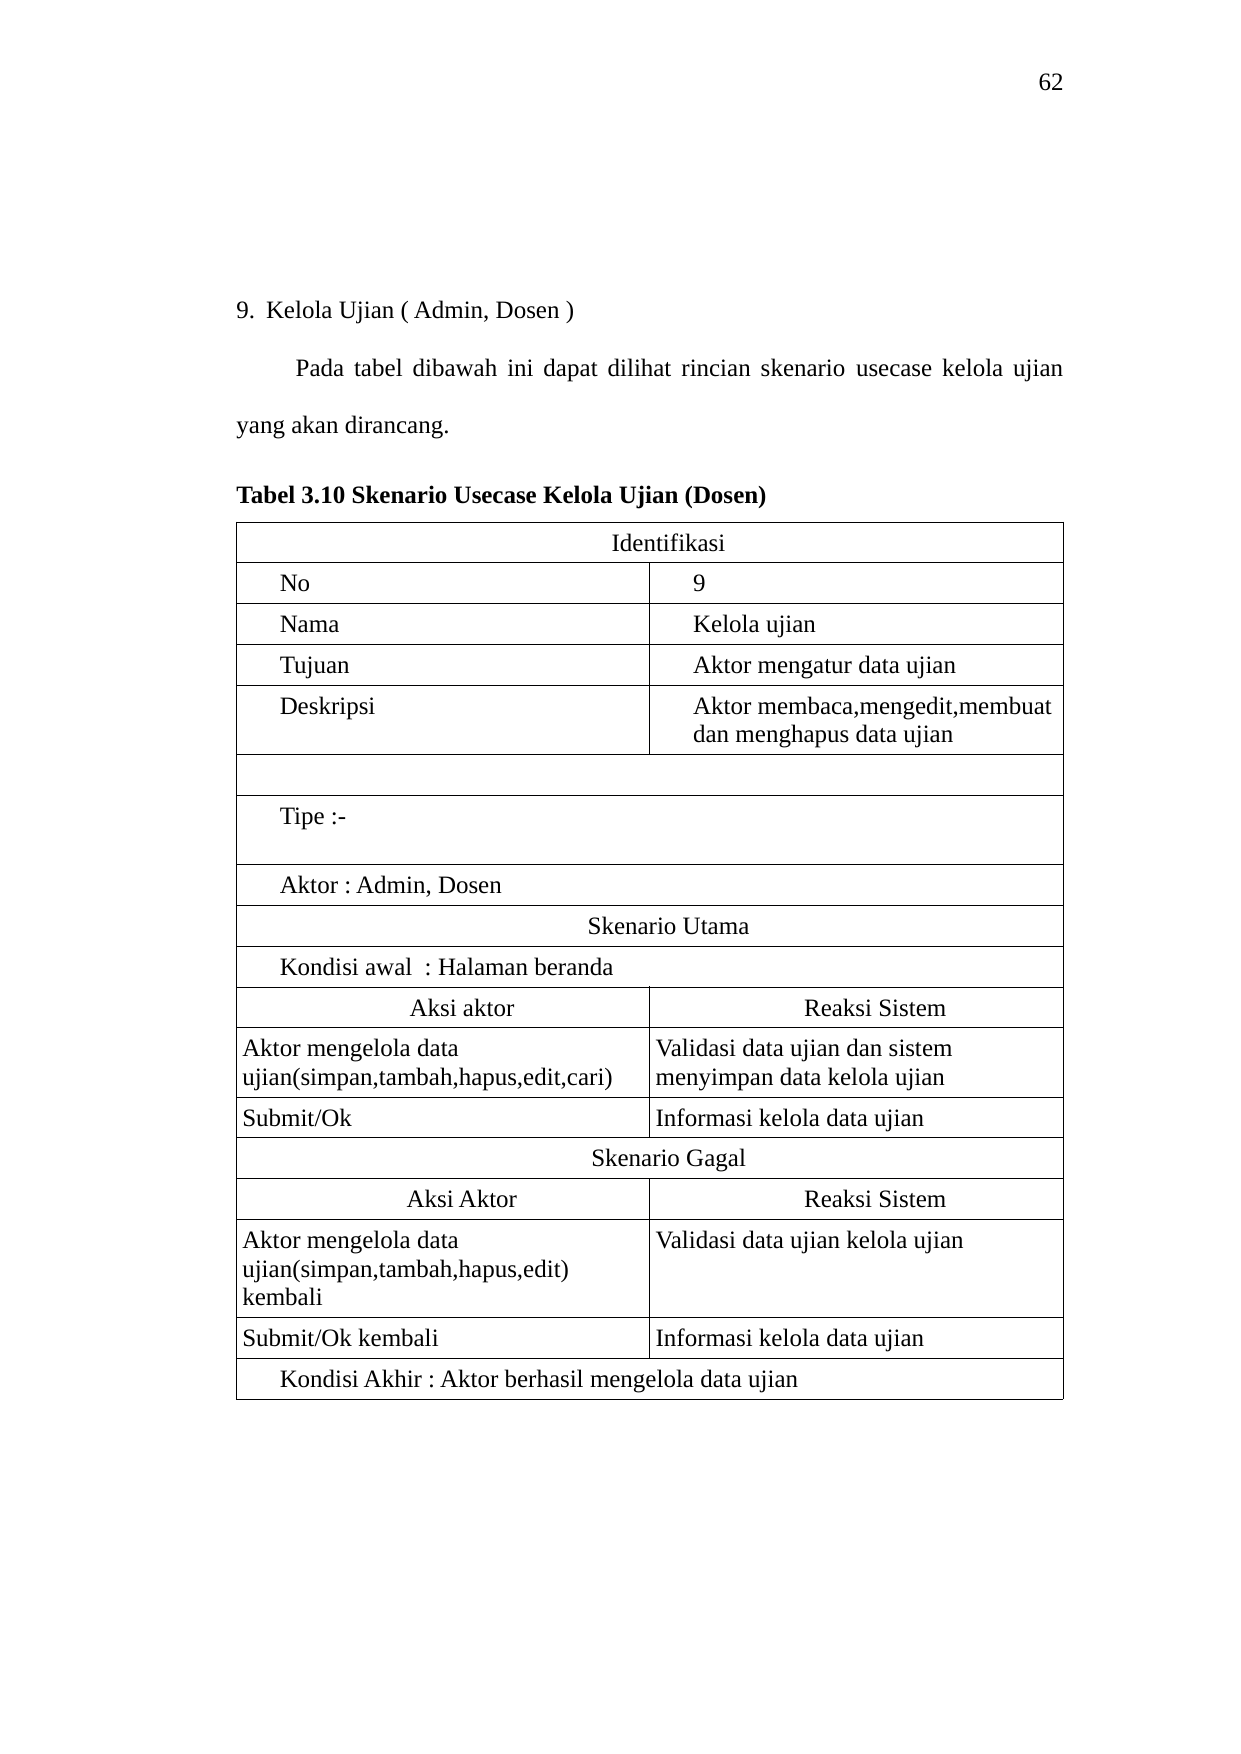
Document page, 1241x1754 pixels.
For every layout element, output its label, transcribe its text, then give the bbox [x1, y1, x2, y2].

table_cell Aksi aktor [237, 988, 649, 1027]
table_cell Tipe :- [237, 796, 1063, 864]
table_cell Aktor mengelola data ujian(simpan,tambah,hapus,edit,cari) [237, 1028, 649, 1097]
list Kelola Ujian ( Admin, Dosen ) [236, 295, 1063, 324]
table_cell Deskripsi [237, 686, 649, 754]
table_cell No [237, 563, 649, 603]
table_cell 9 [650, 563, 1063, 603]
table_cell Aksi Aktor [237, 1179, 649, 1219]
table_cell Informasi kelola data ujian [650, 1098, 1063, 1137]
table_cell Submit/Ok kembali [237, 1318, 649, 1358]
table_cell Skenario Gagal [237, 1138, 1063, 1178]
table_cell Skenario Utama [237, 906, 1063, 946]
table_cell Validasi data ujian dan sistem menyimpan data kelola ujian [650, 1028, 1063, 1097]
table_cell Tujuan [237, 645, 649, 684]
text Tabel 3.10 Skenario Usecase Kelola Ujian (Dosen) [236, 480, 1063, 509]
table_cell Reaksi Sistem [650, 1179, 1063, 1219]
table_cell Kondisi Akhir : Aktor berhasil mengelola data ujian [237, 1359, 1063, 1398]
table_cell Informasi kelola data ujian [650, 1318, 1063, 1358]
table_cell Aktor mengatur data ujian [650, 645, 1063, 684]
table_cell Kelola ujian [650, 604, 1063, 644]
table_header Identifikasi [237, 523, 1063, 562]
table_cell Aktor : Admin, Dosen [237, 865, 1063, 905]
table_cell Aktor membaca,mengedit,membuat dan menghapus data ujian [650, 686, 1063, 754]
table_cell [237, 755, 1063, 795]
table_cell Validasi data ujian kelola ujian [650, 1220, 1063, 1317]
table_cell Submit/Ok [237, 1098, 649, 1137]
table_cell Aktor mengelola data ujian(simpan,tambah,hapus,edit) kembali [237, 1220, 649, 1317]
table_cell Reaksi Sistem [650, 988, 1063, 1027]
table_cell Kondisi awal : Halaman beranda [237, 947, 1063, 986]
table_cell Nama [237, 604, 649, 644]
text Pada tabel dibawah ini dapat dilihat rincian skenario usecase kelola ujian yang akan dirancang. [236, 353, 1063, 439]
